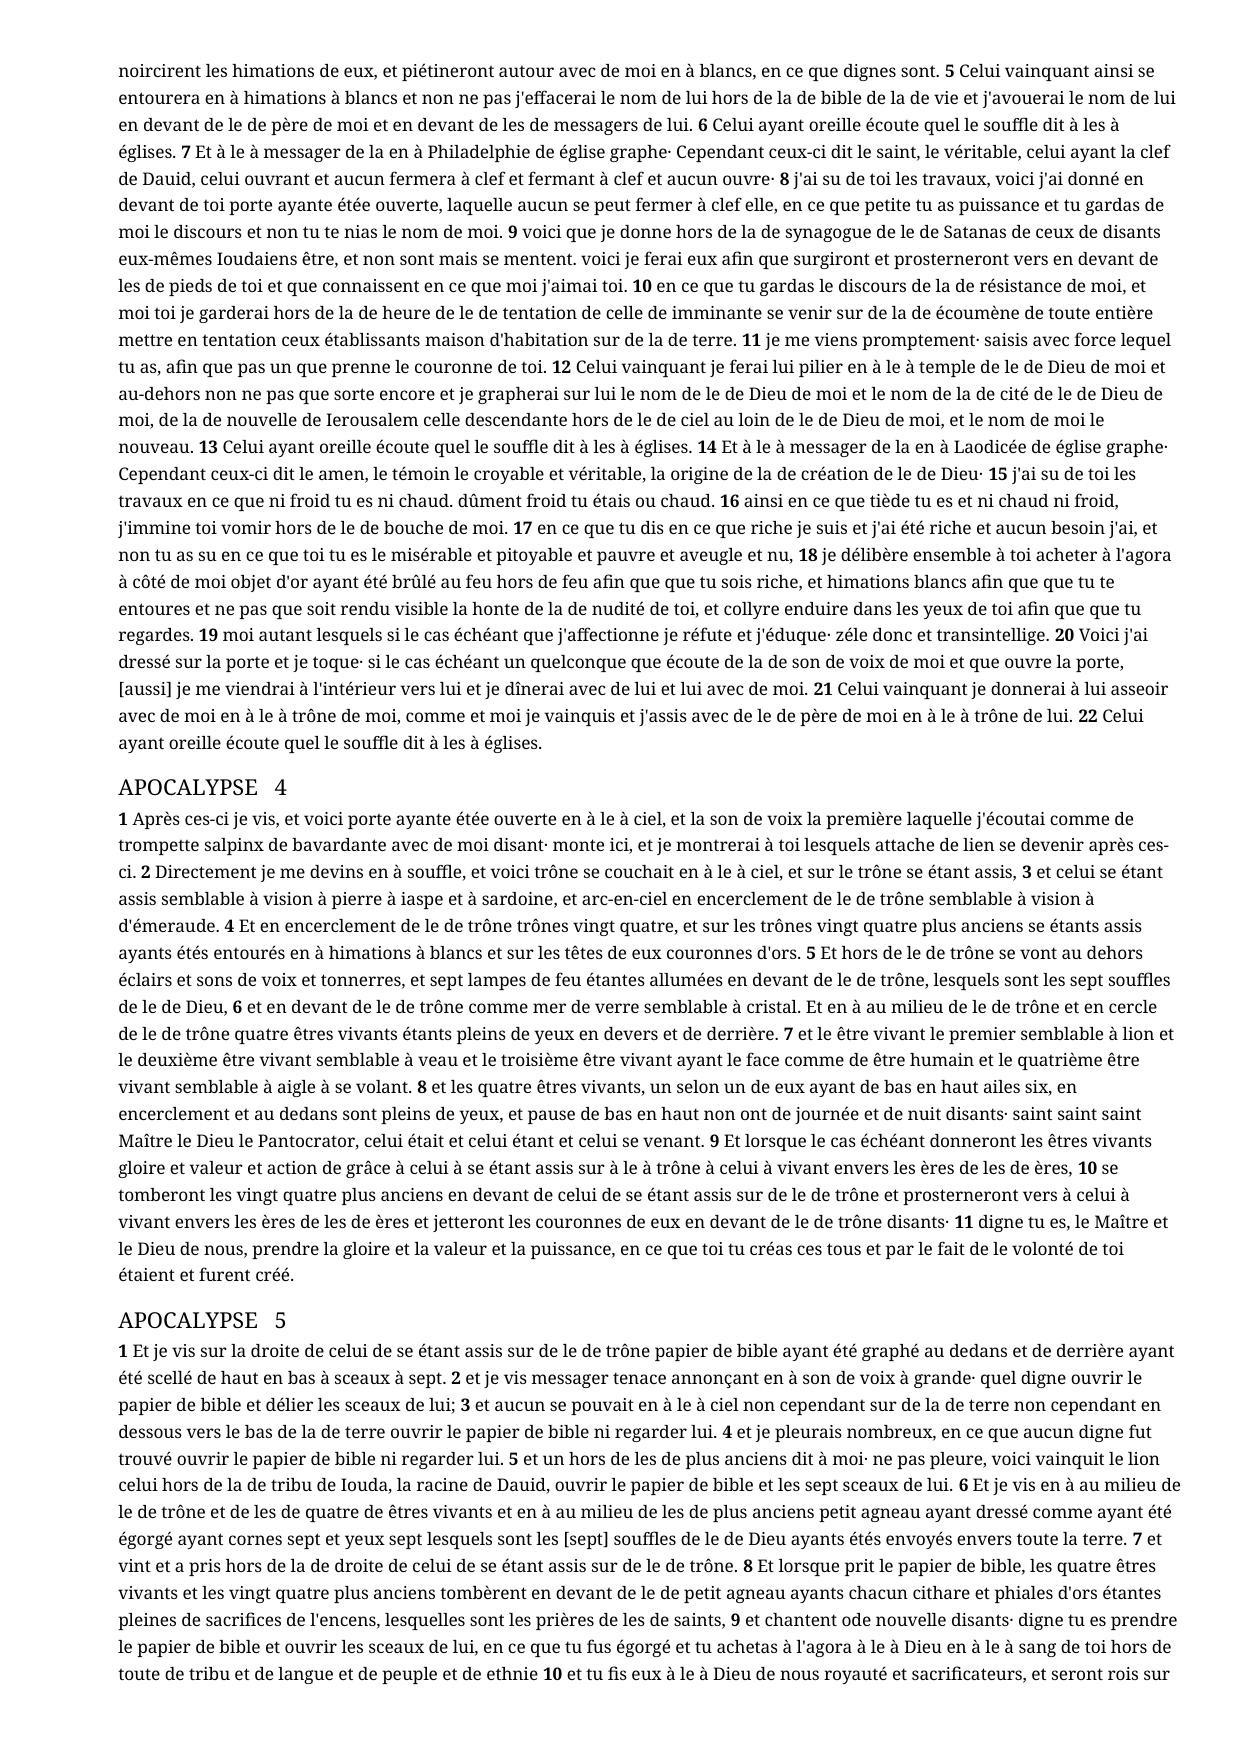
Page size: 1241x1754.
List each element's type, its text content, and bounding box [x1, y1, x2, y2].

text 1 Et je vis sur la droite de celui de se étant assis sur de le de trône papier de bible ayant été graphé au dedans et de derrière ayant été scellé de haut en bas à sceaux à sept. 2 et je vis messager tenace annonçant en à son de voix à grande· quel digne ouvrir le papier de bible et délier les sceaux de lui; 3 et aucun se pouvait en à le à ciel non cependant sur de la de terre non cependant en dessous vers le bas de la de terre ouvrir le papier de bible ni regarder lui. 4 et je pleurais nombreux, en ce que aucun digne fut trouvé ouvrir le papier de bible ni regarder lui. 5 et un hors de les de plus anciens dit à moi· ne pas pleure, voici vainquit le lion celui hors de la de tribu de Iouda, la racine de Dauid, ouvrir le papier de bible et les sept sceaux de lui. 6 Et je vis en à au milieu de le de trône et de les de quatre de êtres vivants et en à au milieu de les de plus anciens petit agneau ayant dressé comme ayant été égorgé ayant cornes sept et yeux sept lesquels sont les [sept] souffles de le de Dieu ayants étés envoyés envers toute la terre. 7 et vint et a pris hors de la de droite de celui de se étant assis sur de le de trône. 8 Et lorsque prit le papier de bible, les quatre êtres vivants et les vingt quatre plus anciens tombèrent en devant de le de petit agneau ayants chacun cithare et phiales d'ors étantes pleines de sacrifices de l'encens, lesquelles sont les prières de les de saints, 9 et chantent ode nouvelle disants· digne tu es prendre le papier de bible et ouvrir les sceaux de lui, en ce que tu fus égorgé et tu achetas à l'agora à le à Dieu en à le à sang de toi hors de toute de tribu et de langue et de peuple et de ethnie 10 et tu fis eux à le à Dieu de nous royauté et sacrificateurs, et seront rois sur [118, 1339, 1181, 1685]
text APOCALYPSE 5 [118, 1305, 1181, 1335]
text 1 Après ces-ci je vis, et voici porte ayante étée ouverte en à le à ciel, et la son de voix la première laquelle j'écoutai comme de trompette salpinx de bavardante avec de moi disant· monte ici, et je montrerai à toi lesquels attache de lien se devenir après ces-ci. 2 Directement je me devins en à souffle, et voici trône se couchait en à le à ciel, et sur le trône se étant assis, 3 et celui se étant assis semblable à vision à pierre à iaspe et à sardoine, et arc-en-ciel en encerclement de le de trône semblable à vision à d'émeraude. 4 Et en encerclement de le de trône trônes vingt quatre, et sur les trônes vingt quatre plus anciens se étants assis ayants étés entourés en à himations à blancs et sur les têtes de eux couronnes d'ors. 5 Et hors de le de trône se vont au dehors éclairs et sons de voix et tonnerres, et sept lampes de feu étantes allumées en devant de le de trône, lesquels sont les sept souffles de le de Dieu, 6 et en devant de le de trône comme mer de verre semblable à cristal. Et en à au milieu de le de trône et en cercle de le de trône quatre êtres vivants étants pleins de yeux en devers et de derrière. 7 et le être vivant le premier semblable à lion et le deuxième être vivant semblable à veau et le troisième être vivant ayant le face comme de être humain et le quatrième être vivant semblable à aigle à se volant. 8 et les quatre êtres vivants, un selon un de eux ayant de bas en haut ailes six, en encerclement et au dedans sont pleins de yeux, et pause de bas en haut non ont de journée et de nuit disants· saint saint saint Maître le Dieu le Pantocrator, celui était et celui étant et celui se venant. 9 Et lorsque le cas échéant donneront les êtres vivants gloire et valeur et action de grâce à celui à se étant assis sur à le à trône à celui à vivant envers les ères de les de ères, 10 se tomberont les vingt quatre plus anciens en devant de celui de se étant assis sur de le de trône et prosterneront vers à celui à vivant envers les ères de les de ères et jetteront les couronnes de eux en devant de le de trône disants· 11 digne tu es, le Maître et le Dieu de nous, prendre la gloire et la valeur et la puissance, en ce que toi tu créas ces tous et par le fait de le volonté de toi étaient et furent créé. [118, 807, 1181, 1287]
text noircirent les himations de eux, et piétineront autour avec de moi en à blancs, en ce que dignes sont. 5 Celui vainquant ainsi se entourera en à himations à blancs et non ne pas j'effacerai le nom de lui hors de la de bible de la de vie et j'avouerai le nom de lui en devant de le de père de moi et en devant de les de messagers de lui. 6 Celui ayant oreille écoute quel le souffle dit à les à églises. 7 Et à le à messager de la en à Philadelphie de église graphe· Cependant ceux-ci dit le saint, le véritable, celui ayant la clef de Dauid, celui ouvrant et aucun fermera à clef et fermant à clef et aucun ouvre· 8 j'ai su de toi les travaux, voici j'ai donné en devant de toi porte ayante étée ouverte, laquelle aucun se peut fermer à clef elle, en ce que petite tu as puissance et tu gardas de moi le discours et non tu te nias le nom de moi. 9 voici que je donne hors de la de synagogue de le de Satanas de ceux de disants eux-mêmes Ioudaiens être, et non sont mais se mentent. voici je ferai eux afin que surgiront et prosterneront vers en devant de les de pieds de toi et que connaissent en ce que moi j'aimai toi. 10 en ce que tu gardas le discours de la de résistance de moi, et moi toi je garderai hors de la de heure de le de tentation de celle de imminante se venir sur de la de écoumène de toute entière mettre en tentation ceux établissants maison d'habitation sur de la de terre. 11 je me viens promptement· saisis avec force lequel tu as, afin que pas un que prenne le couronne de toi. 12 Celui vainquant je ferai lui pilier en à le à temple de le de Dieu de moi et au-dehors non ne pas que sorte encore et je grapherai sur lui le nom de le de Dieu de moi et le nom de la de cité de le de Dieu de moi, de la de nouvelle de Ierousalem celle descendante hors de le de ciel au loin de le de Dieu de moi, et le nom de moi le nouveau. 13 Celui ayant oreille écoute quel le souffle dit à les à églises. 14 Et à le à messager de la en à Laodicée de église graphe· Cependant ceux-ci dit le amen, le témoin le croyable et véritable, la origine de la de création de le de Dieu· 15 j'ai su de toi les travaux en ce que ni froid tu es ni chaud. dûment froid tu étais ou chaud. 16 ainsi en ce que tiède tu es et ni chaud ni froid, j'immine toi vomir hors de le de bouche de moi. 17 en ce que tu dis en ce que riche je suis et j'ai été riche et aucun besoin j'ai, et non tu as su en ce que toi tu es le misérable et pitoyable et pauvre et aveugle et nu, 18 je délibère ensemble à toi acheter à l'agora à côté de moi objet d'or ayant été brûlé au feu hors de feu afin que que tu sois riche, et himations blancs afin que que tu te entoures et ne pas que soit rendu visible la honte de la de nudité de toi, et collyre enduire dans les yeux de toi afin que que tu regardes. 19 moi autant lesquels si le cas échéant que j'affectionne je réfute et j'éduque· zéle donc et transintellige. 20 Voici j'ai dressé sur la porte et je toque· si le cas échéant un quelconque que écoute de la de son de voix de moi et que ouvre la porte, [aussi] je me viendrai à l'intérieur vers lui et je dînerai avec de lui et lui avec de moi. 21 Celui vainquant je donnerai à lui asseoir avec de moi en à le à trône de moi, comme et moi je vainquis et j'assis avec de le de père de moi en à le à trône de lui. 22 Celui ayant oreille écoute quel le souffle dit à les à églises. [118, 59, 1181, 754]
text APOCALYPSE 4 [118, 772, 1181, 802]
